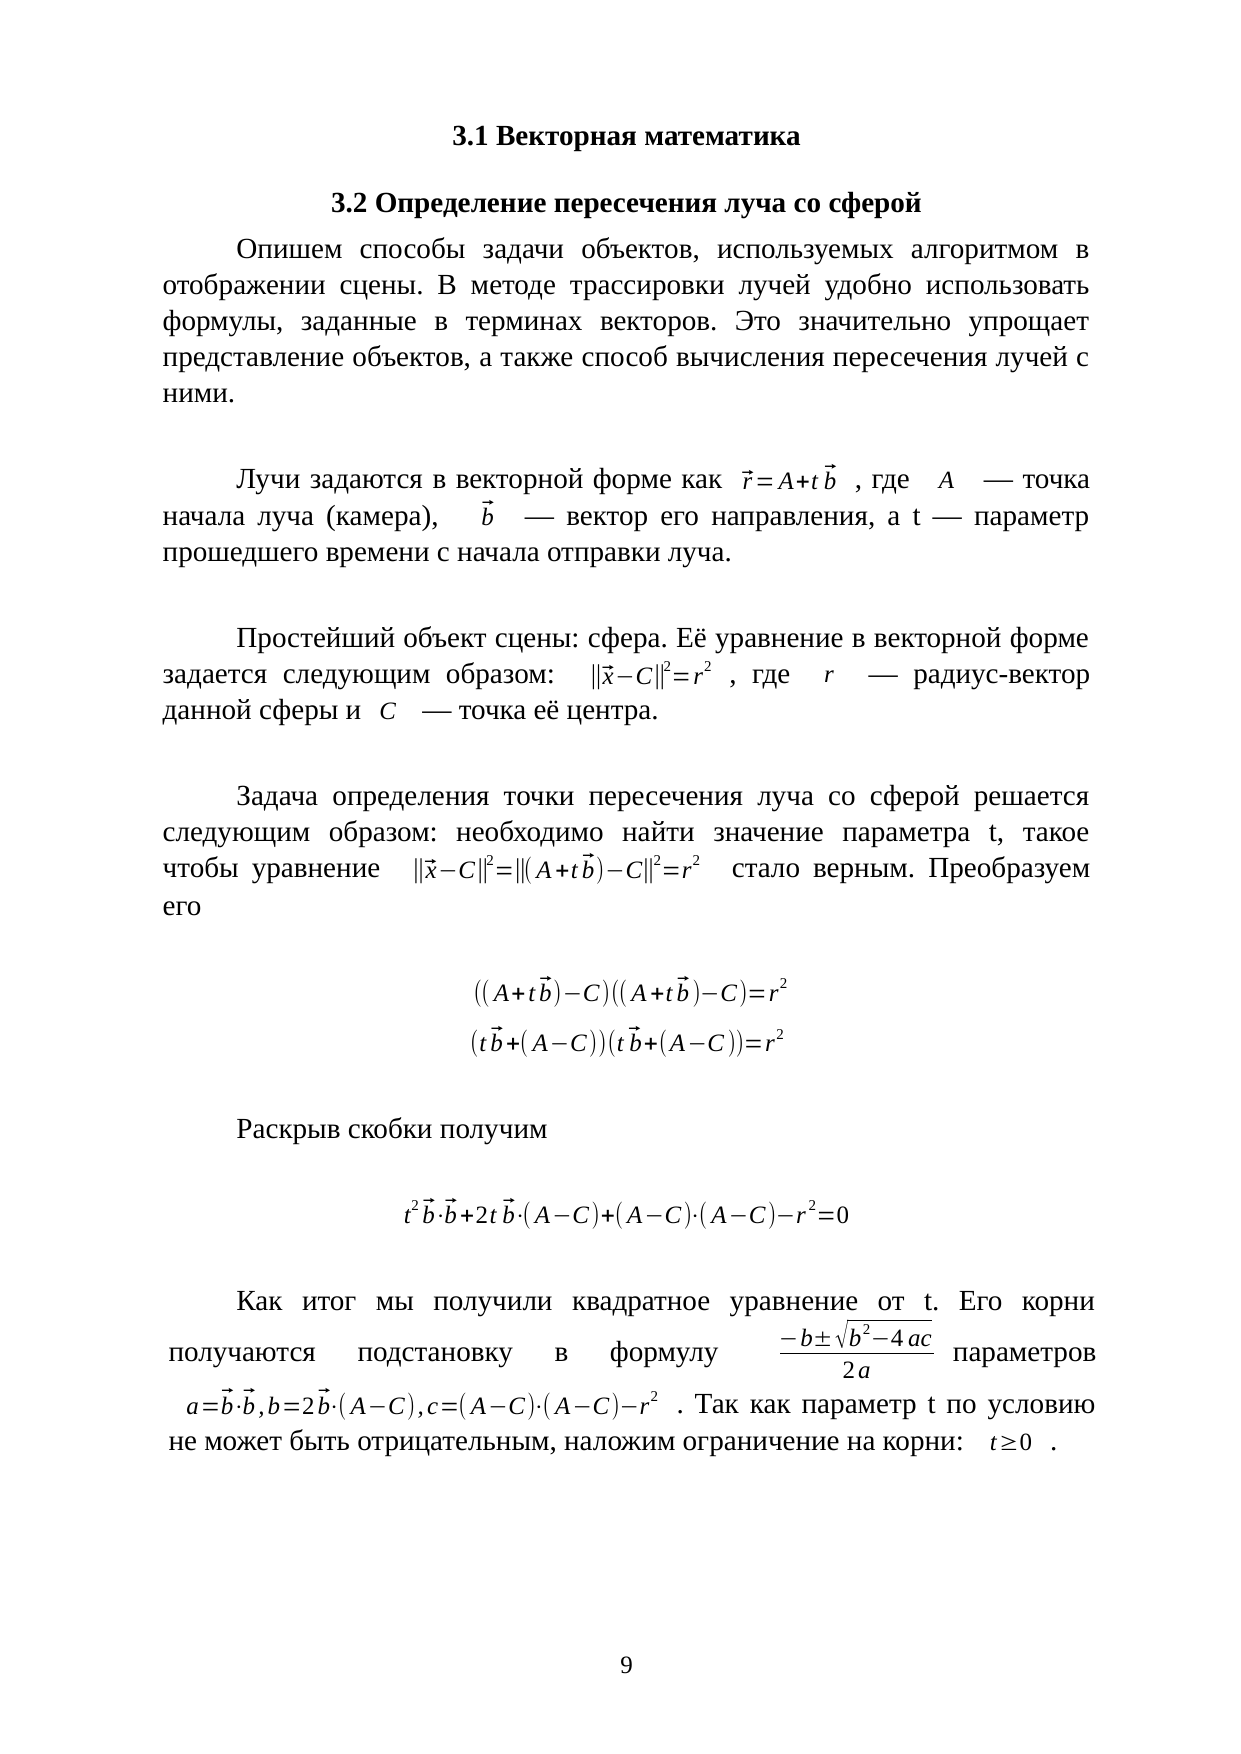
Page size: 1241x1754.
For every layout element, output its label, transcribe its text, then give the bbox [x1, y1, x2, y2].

text Опишем способы задачи объектов, используемых алгоритмом в отображении сцены. В методе трассировки лучей удобно использовать формулы, заданные в терминах векторов. Это значительно упрощает представление объектов, а также способ вычисления пересечения лучей с ними. [162, 231, 1090, 409]
text Лучи задаются в векторной форме как, где — точка начала луча (камера), — вектор его направления, а t — параметр прошедшего времени с начала отправки луча. [162, 462, 1090, 567]
text Раскрыв скобки получим [162, 1111, 1090, 1144]
text Простейший объект сцены: сфера. Её уравнение в векторной форме задается следующим образом: , где — радиус-вектор данной сферы и — точка её центра. [162, 620, 1090, 726]
subtitle 3.1 Векторная математика [162, 118, 1090, 152]
text Как итог мы получили квадратное уравнение от t. Его корни получаются подстановку в формулу параметров . Так как параметр t по условию не может быть отрицательным, наложим ограничение на корни: . [168, 1283, 1096, 1457]
subtitle 3.2 Определение пересечения луча со сферой [162, 185, 1090, 218]
text Задача определения точки пересечения луча со сферой решается следующим образом: необходимо найти значение параметра t, такое чтобы уравнение стало верным. Преобразуем его [162, 778, 1090, 921]
